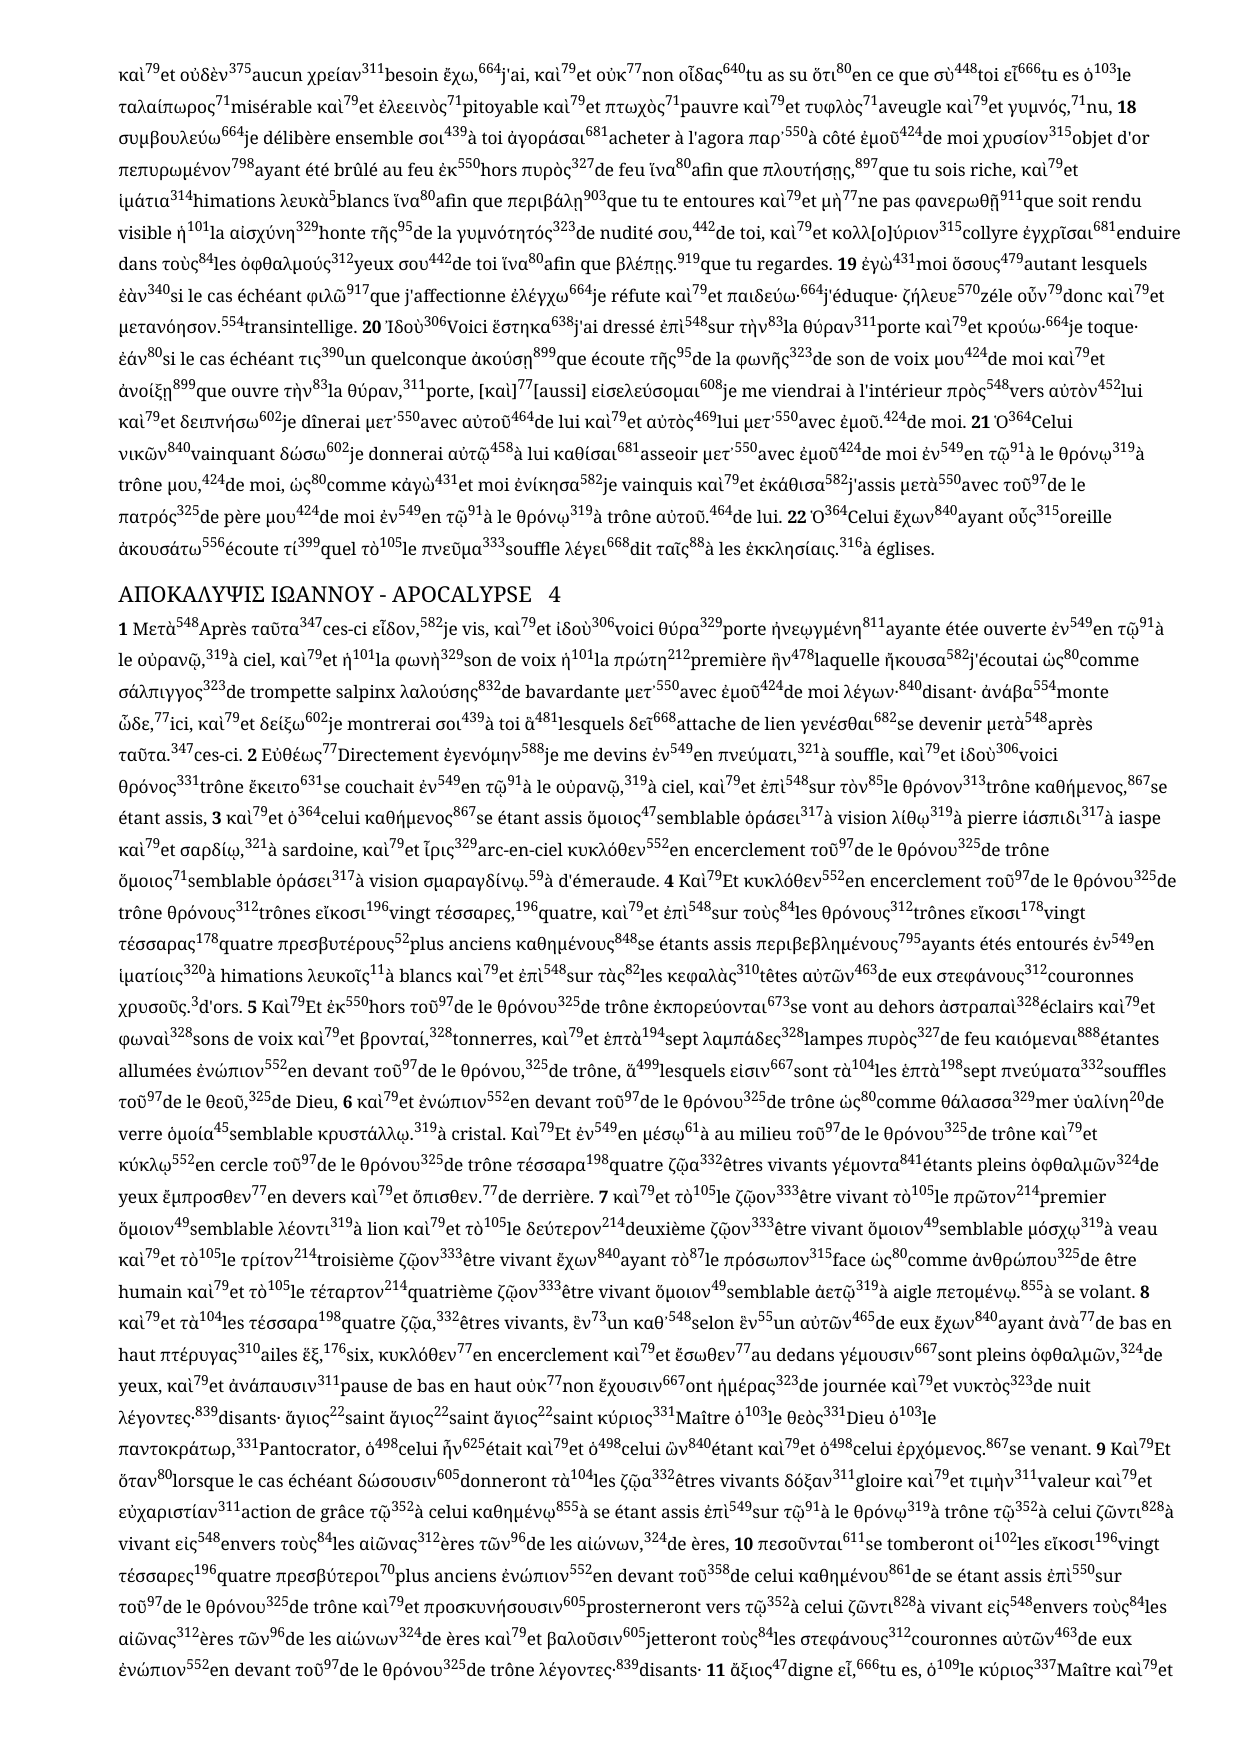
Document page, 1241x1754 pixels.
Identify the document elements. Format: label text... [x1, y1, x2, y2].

text 1 Μετὰ548Après ταῦτα347ces-ci εἶδον,582je vis, καὶ79et ἰδοὺ306voici θύρα329porte ἠνεῳγμένη811ayante étée ouverte ἐν549en τῷ91à le οὐρανῷ,319à ciel, καὶ79et ἡ101la φωνὴ329son de voix ἡ101la πρώτη212première ἣν478laquelle ἤκουσα582j'écoutai ὡς80comme σάλπιγγος323de trompette salpinx λαλούσης832de bavardante μετ᾽550avec ἐμοῦ424de moi λέγων·840disant· ἀνάβα554monte ὧδε,77ici, καὶ79et δείξω602je montrerai σοι439à toi ἃ481lesquels δεῖ668attache de lien γενέσθαι682se devenir μετὰ548après ταῦτα.347ces-ci. 2 Εὐθέως77Directement ἐγενόμην588je me devins ἐν549en πνεύματι,321à souffle, καὶ79et ἰδοὺ306voici θρόνος331trône ἔκειτο631se couchait ἐν549en τῷ91à le οὐρανῷ,319à ciel, καὶ79et ἐπὶ548sur τὸν85le θρόνον313trône καθήμενος,867se étant assis, 3 καὶ79et ὁ364celui καθήμενος867se étant assis ὅμοιος47semblable ὁράσει317à vision λίθῳ319à pierre ἰάσπιδι317à iaspe καὶ79et σαρδίῳ,321à sardoine, καὶ79et ἶρις329arc-en-ciel κυκλόθεν552en encerclement τοῦ97de le θρόνου325de trône ὅμοιος71semblable ὁράσει317à vision σμαραγδίνῳ.59à d'émeraude. 4 Καὶ79Et κυκλόθεν552en encerclement τοῦ97de le θρόνου325de trône θρόνους312trônes εἴκοσι196vingt τέσσαρες,196quatre, καὶ79et ἐπὶ548sur τοὺς84les θρόνους312trônes εἴκοσι178vingt τέσσαρας178quatre πρεσβυτέρους52plus anciens καθημένους848se étants assis περιβεβλημένους795ayants étés entourés ἐν549en ἱματίοις320à himations λευκοῖς11à blancs καὶ79et ἐπὶ548sur τὰς82les κεφαλὰς310têtes αὐτῶν463de eux στεφάνους312couronnes χρυσοῦς.3d'ors. 5 Καὶ79Et ἐκ550hors τοῦ97de le θρόνου325de trône ἐκπορεύονται673se vont au dehors ἀστραπαὶ328éclairs καὶ79et φωναὶ328sons de voix καὶ79et βρονταί,328tonnerres, καὶ79et ἑπτὰ194sept λαμπάδες328lampes πυρὸς327de feu καιόμεναι888étantes allumées ἐνώπιον552en devant τοῦ97de le θρόνου,325de trône, ἅ499lesquels εἰσιν667sont τὰ104les ἑπτὰ198sept πνεύματα332souffles τοῦ97de le θεοῦ,325de Dieu, 6 καὶ79et ἐνώπιον552en devant τοῦ97de le θρόνου325de trône ὡς80comme θάλασσα329mer ὑαλίνη20de verre ὁμοία45semblable κρυστάλλῳ.319à cristal. Καὶ79Et ἐν549en μέσῳ61à au milieu τοῦ97de le θρόνου325de trône καὶ79et κύκλῳ552en cercle τοῦ97de le θρόνου325de trône τέσσαρα198quatre ζῷα332êtres vivants γέμοντα841étants pleins ὀφθαλμῶν324de yeux ἔμπροσθεν77en devers καὶ79et ὄπισθεν.77de derrière. 7 καὶ79et τὸ105le ζῷον333être vivant τὸ105le πρῶτον214premier ὅμοιον49semblable λέοντι319à lion καὶ79et τὸ105le δεύτερον214deuxième ζῷον333être vivant ὅμοιον49semblable μόσχῳ319à veau καὶ79et τὸ105le τρίτον214troisième ζῷον333être vivant ἔχων840ayant τὸ87le πρόσωπον315face ὡς80comme ἀνθρώπου325de être humain καὶ79et τὸ105le τέταρτον214quatrième ζῷον333être vivant ὅμοιον49semblable ἀετῷ319à aigle πετομένῳ.855à se volant. 8 καὶ79et τὰ104les τέσσαρα198quatre ζῷα,332êtres vivants, ἓν73un καθ᾽548selon ἓν55un αὐτῶν465de eux ἔχων840ayant ἀνὰ77de bas en haut πτέρυγας310ailes ἕξ,176six, κυκλόθεν77en encerclement καὶ79et ἔσωθεν77au dedans γέμουσιν667sont pleins ὀφθαλμῶν,324de yeux, καὶ79et ἀνάπαυσιν311pause de bas en haut οὐκ77non ἔχουσιν667ont ἡμέρας323de journée καὶ79et νυκτὸς323de nuit λέγοντες·839disants· ἅγιος22saint ἅγιος22saint ἅγιος22saint κύριος331Maître ὁ103le θεὸς331Dieu ὁ103le παντοκράτωρ,331Pantocrator, ὁ498celui ἦν625était καὶ79et ὁ498celui ὢν840étant καὶ79et ὁ498celui ἐρχόμενος.867se venant. 9 Καὶ79Et ὅταν80lorsque le cas échéant δώσουσιν605donneront τὰ104les ζῷα332êtres vivants δόξαν311gloire καὶ79et τιμὴν311valeur καὶ79et εὐχαριστίαν311action de grâce τῷ352à celui καθημένῳ855à se étant assis ἐπὶ549sur τῷ91à le θρόνῳ319à trône τῷ352à celui ζῶντι828à vivant εἰς548envers τοὺς84les αἰῶνας312ères τῶν96de les αἰώνων,324de ères, 10 πεσοῦνται611se tomberont οἱ102les εἴκοσι196vingt τέσσαρες196quatre πρεσβύτεροι70plus anciens ἐνώπιον552en devant τοῦ358de celui καθημένου861de se étant assis ἐπὶ550sur τοῦ97de le θρόνου325de trône καὶ79et προσκυνήσουσιν605prosterneront vers τῷ352à celui ζῶντι828à vivant εἰς548envers τοὺς84les αἰῶνας312ères τῶν96de les αἰώνων324de ères καὶ79et βαλοῦσιν605jetteront τοὺς84les στεφάνους312couronnes αὐτῶν463de eux ἐνώπιον552en devant τοῦ97de le θρόνου325de trône λέγοντες·839disants· 11 ἄξιος47digne εἶ,666tu es, ὁ109le κύριος337Maître καὶ79et ὁ109le θεὸς337Dieu ἡμῶν,423de nous, λαβεῖν681prendre τὴν83la δόξαν311gloire καὶ79et τὴν83la τιμὴν311valeur καὶ79et τὴν83la δύναμιν,311puissance, ὅτι80en ce que σὺ448toi ἔκτισας584tu créas τὰ347ces πάντα270tous καὶ79et διὰ548par le fait de τὸ87le θέλημά315volonté σου442de toi ἦσαν624étaient καὶ79et ἐκτίσθησαν.599furent créé. [118, 613, 1181, 1682]
text ΑΠΟΚΑΛΥΨΙΣ ΙΩΑΝΝΟΥ - APOCALYPSE 4 [118, 579, 1181, 608]
text 1 Καὶ79Et τῷ91à le ἀγγέλῳ319à messager τῆς95de la ἐν549en Σάρδεσιν316à Sardes ἐκκλησίας323de église γράψον·554graphe· Τάδε347Cependant ceux-ci λέγει668dit ὁ364celui ἔχων840ayant τὰ86les ἑπτὰ180sept πνεύματα314souffles τοῦ97de le θεοῦ325de Dieu καὶ79et τοὺς84les ἑπτὰ178sept ἀστέρας·312étoiles· οἶδά638j'ai su σου442de toi τὰ86les ἔργα314travaux ὅτι80en ce que ὄνομα315nom ἔχεις666tu as ὅτι80en ce que ζῇς,666tu vis, καὶ79et νεκρὸς47mort εἶ.666tu es. 2 γίνου574te deviens γρηγορῶν840vigilant καὶ79et στήρισον554fixe τὰ86les λοιπὰ374restants ἃ499lesquels ἔμελλον624imminaient ἀποθανεῖν,681mourir loin, οὐ77non γὰρ79car εὕρηκά638j'ai trouvé σου442de toi τὰ86les ἔργα314travaux πεπληρωμένα797ayants étés faits plénitude ἐνώπιον552en devant τοῦ97de le θεοῦ325de Dieu μου.424de moi. 3 μνημόνευε570souviens οὖν79donc πῶς77comment? εἴληφας640tu as pris καὶ79et ἤκουσας584tu écoutas καὶ79et τήρει570garde καὶ79et μετανόησον.554transintellige. ἐὰν80si le cas échéant οὖν79donc μὴ77ne pas γρηγορήσῃς,897que tu vigiles, ἥξω602je surgirai ὡς80comme κλέπτης,331voleur, καὶ79et οὐ77non μὴ77ne pas γνῷς897que tu connaisses ποίαν160quelle ὥραν311heure ἥξω602je surgirai ἐπὶ548sur σέ.437toi. 4 ἀλλ᾽79mais ἔχεις666tu as ὀλίγα270peu ὀνόματα314noms ἐν549en Σάρδεσιν316à Sardes ἃ499lesquels οὐκ77non ἐμόλυναν585noircirent τὰ86les ἱμάτια314himations αὐτῶν,465de eux, καὶ79et περιπατήσουσιν605piétineront autour μετ᾽550avec ἐμοῦ424de moi ἐν549en λευκοῖς,60à blancs, ὅτι80en ce que ἄξιοί46dignes εἰσιν.667sont. 5 Ὁ364Celui νικῶν840vainquant οὕτως77ainsi περιβαλεῖται612se entourera ἐν549en ἱματίοις320à himations λευκοῖς11à blancs καὶ79et οὐ77non μὴ77ne pas ἐξαλείψω602j'effacerai τὸ87le ὄνομα315nom αὐτοῦ464de lui ἐκ550hors τῆς95de la βίβλου323de bible τῆς95de la ζωῆς323de vie καὶ79et ὁμολογήσω602j'avouerai τὸ87le ὄνομα315nom αὐτοῦ464de lui ἐνώπιον552en devant τοῦ97de le πατρός325de père μου424de moi καὶ79et ἐνώπιον552en devant τῶν96de les ἀγγέλων324de messagers αὐτοῦ.464de lui. 6 Ὁ364Celui ἔχων840ayant οὖς315oreille ἀκουσάτω556écoute τί399quel τὸ105le πνεῦμα333souffle λέγει668dit ταῖς88à les ἐκκλησίαις.316à églises. 7 Καὶ79Et τῷ91à le ἀγγέλῳ319à messager τῆς95de la ἐν549en Φιλαδελφείᾳ317à Philadelphie ἐκκλησίας323de église γράψον·554graphe· Τάδε347Cependant ceux-ci λέγει668dit ὁ103le ἅγιος,71saint, ὁ103le ἀληθινός,71véritable, ὁ364celui ἔχων840ayant τὴν83la κλεῖν311clef Δαυίδ,325de Dauid, ὁ364celui ἀνοίγων840ouvrant καὶ79et οὐδεὶς390aucun κλείσει606fermera à clef καὶ79et κλείων840fermant à clef καὶ79et οὐδεὶς390aucun ἀνοίγει·668ouvre· 8 οἶδά638j'ai su σου442de toi τὰ86les ἔργα,314travaux, ἰδοὺ306voici δέδωκα638j'ai donné ἐνώπιόν552en devant σου442de toi θύραν311porte ἠνεῳγμένην,794ayante étée ouverte, ἣν478laquelle οὐδεὶς390aucun δύναται674se peut κλεῖσαι681fermer à clef αὐτήν,450elle, ὅτι80en ce que μικρὰν51petite ἔχεις666tu as δύναμιν311puissance καὶ79et ἐτήρησάς584tu gardas μου424de moi τὸν85le λόγον313discours καὶ79et οὐκ77non ἠρνήσω590tu te nias τὸ87le ὄνομά315nom μου.424de moi. 9 ἰδοὺ306voici διδῶ917que je donne ἐκ550hors τῆς95de la συναγωγῆς323de synagogue τοῦ97de le σατανᾶ325de Satanas τῶν357de ceux λεγόντων833de disants ἑαυτοὺς527eux-mêmes Ἰουδαίους31Ioudaiens εἶναι,689être, καὶ79et οὐκ77non εἰσὶν667sont ἀλλὰ79mais ψεύδονται.673se mentent. ἰδοὺ306voici ποιήσω602je ferai αὐτοὺς451eux ἵνα80afin que ἥξουσιν605surgiront καὶ79et προσκυνήσουσιν605prosterneront vers ἐνώπιον552en devant τῶν96de les ποδῶν324de pieds σου442de toi καὶ79et γνῶσιν898que connaissent ὅτι80en ce que ἐγὼ431moi ἠγάπησά582j'aimai σε.437toi. 10 ὅτι80en ce que ἐτήρησας584tu gardas τὸν85le λόγον313discours τῆς95de la ὑπομονῆς323de résistance μου,424de moi, κἀγώ431et moi σε437toi τηρήσω602je garderai ἐκ550hors τῆς95de la ὥρας323de heure τοῦ97de le πειρασμοῦ325de tentation τῆς356de celle μελλούσης832de imminante ἔρχεσθαι690se venir ἐπὶ550sur τῆς95de la οἰκουμένης323de écoumène ὅλης279de toute entière πειράσαι681mettre en tentation τοὺς345ceux κατοικοῦντας821établissants maison d'habitation ἐπὶ550sur τῆς95de la γῆς.323de terre. 11 ἔρχομαι670je me viens ταχύ·77promptement· κράτει570saisis avec force ὃ482lequel ἔχεις,666tu as, ἵνα80afin que μηδεὶς390pas un λάβῃ899que prenne τὸν85le στέφανόν313couronne σου.442de toi. 12 Ὁ364Celui νικῶν840vainquant ποιήσω602je ferai αὐτὸν452lui στῦλον313pilier ἐν549en τῷ91à le ναῷ319à temple τοῦ97de le θεοῦ325de Dieu μου424de moi καὶ79et ἔξω77au-dehors οὐ77non μὴ77ne pas ἐξέλθῃ899que sorte ἔτι77encore καὶ79et γράψω602je grapherai ἐπ᾽548sur αὐτὸν452lui τὸ87le ὄνομα315nom τοῦ97de le θεοῦ325de Dieu μου424de moi καὶ79et τὸ87le ὄνομα315nom τῆς95de la πόλεως323de cité τοῦ97de le θεοῦ325de Dieu μου,424de moi, τῆς95de la καινῆς14de nouvelle Ἰερουσαλὴμ323de Ierousalem ἡ362celle καταβαίνουσα838descendante ἐκ550hors τοῦ97de le οὐρανοῦ325de ciel ἀπὸ550au loin τοῦ97de le θεοῦ325de Dieu μου,424de moi, καὶ79et τὸ87le ὄνομά315nom μου424de moi τὸ87le καινόν.6nouveau. 13 Ὁ364Celui ἔχων840ayant οὖς315oreille ἀκουσάτω556écoute τί399quel τὸ105le πνεῦμα333souffle λέγει668dit ταῖς88à les ἐκκλησίαις.316à églises. 14 Καὶ79Et τῷ91à le ἀγγέλῳ319à messager τῆς95de la ἐν549en Λαοδικείᾳ317à Laodicée ἐκκλησίας323de église γράψον·554graphe· Τάδε347Cependant ceux-ci λέγει668dit ὁ103le ἀμήν,304amen, ὁ103le μάρτυς331témoin ὁ103le πιστὸς22croyable καὶ79et ἀληθινός,22véritable, ἡ101la ἀρχὴ329origine τῆς95de la κτίσεως323de création τοῦ97de le θεοῦ·325de Dieu· 15 οἶδά638j'ai su σου442de toi τὰ86les ἔργα314travaux ὅτι80en ce que οὔτε79ni ψυχρὸς71froid εἶ666tu es οὔτε79ni ζεστός.71chaud. ὄφελον340dûment ψυχρὸς71froid ἦς623tu étais ἢ79ou ζεστός.71chaud. 16 οὕτως77ainsi ὅτι80en ce que χλιαρὸς47tiède εἶ666tu es καὶ79et οὔτε79ni ζεστὸς71chaud οὔτε79ni ψυχρός,71froid, μέλλω664j'immine σε437toi ἐμέσαι681vomir ἐκ550hors τοῦ99de le στόματός327de bouche μου.424de moi. 17 ὅτι80en ce que λέγεις666tu dis ὅτι80en ce que πλούσιός47riche εἰμι664je suis καὶ79et πεπλούτηκα638j'ai été riche καὶ79et οὐδὲν375aucun χρείαν311besoin ἔχω,664j'ai, καὶ79et οὐκ77non οἶδας640tu as su ὅτι80en ce que σὺ448toi εἶ666tu es ὁ103le ταλαίπωρος71misérable καὶ79et ἐλεεινὸς71pitoyable καὶ79et πτωχὸς71pauvre καὶ79et τυφλὸς71aveugle καὶ79et γυμνός,71nu, 18 συμβουλεύω664je délibère ensemble σοι439à toi ἀγοράσαι681acheter à l'agora παρ᾽550à côté ἐμοῦ424de moi χρυσίον315objet d'or πεπυρωμένον798ayant été brûlé au feu ἐκ550hors πυρὸς327de feu ἵνα80afin que πλουτήσῃς,897que tu sois riche, καὶ79et ἱμάτια314himations λευκὰ5blancs ἵνα80afin que περιβάλῃ903que tu te entoures καὶ79et μὴ77ne pas φανερωθῇ911que soit rendu visible ἡ101la αἰσχύνη329honte τῆς95de la γυμνότητός323de nudité σου,442de toi, καὶ79et κολλ[ο]ύριον315collyre ἐγχρῖσαι681enduire dans τοὺς84les ὀφθαλμούς312yeux σου442de toi ἵνα80afin que βλέπῃς.919que tu regardes. 19 ἐγὼ431moi ὅσους479autant lesquels ἐὰν340si le cas échéant φιλῶ917que j'affectionne ἐλέγχω664je réfute καὶ79et παιδεύω·664j'éduque· ζήλευε570zéle οὖν79donc καὶ79et μετανόησον.554transintellige. 20 Ἰδοὺ306Voici ἕστηκα638j'ai dressé ἐπὶ548sur τὴν83la θύραν311porte καὶ79et κρούω·664je toque· ἐάν80si le cas échéant τις390un quelconque ἀκούσῃ899que écoute τῆς95de la φωνῆς323de son de voix μου424de moi καὶ79et ἀνοίξῃ899que ouvre τὴν83la θύραν,311porte, [καὶ]77[aussi] εἰσελεύσομαι608je me viendrai à l'intérieur πρὸς548vers αὐτὸν452lui καὶ79et δειπνήσω602je dînerai μετ᾽550avec αὐτοῦ464de lui καὶ79et αὐτὸς469lui μετ᾽550avec ἐμοῦ.424de moi. 21 Ὁ364Celui νικῶν840vainquant δώσω602je donnerai αὐτῷ458à lui καθίσαι681asseoir μετ᾽550avec ἐμοῦ424de moi ἐν549en τῷ91à le θρόνῳ319à trône μου,424de moi, ὡς80comme κἀγὼ431et moi ἐνίκησα582je vainquis καὶ79et ἐκάθισα582j'assis μετὰ550avec τοῦ97de le πατρός325de père μου424de moi ἐν549en τῷ91à le θρόνῳ319à trône αὐτοῦ.464de lui. 22 Ὁ364Celui ἔχων840ayant οὖς315oreille ἀκουσάτω556écoute τί399quel τὸ105le πνεῦμα333souffle λέγει668dit ταῖς88à les ἐκκλησίαις.316à églises. [118, 59, 1181, 560]
